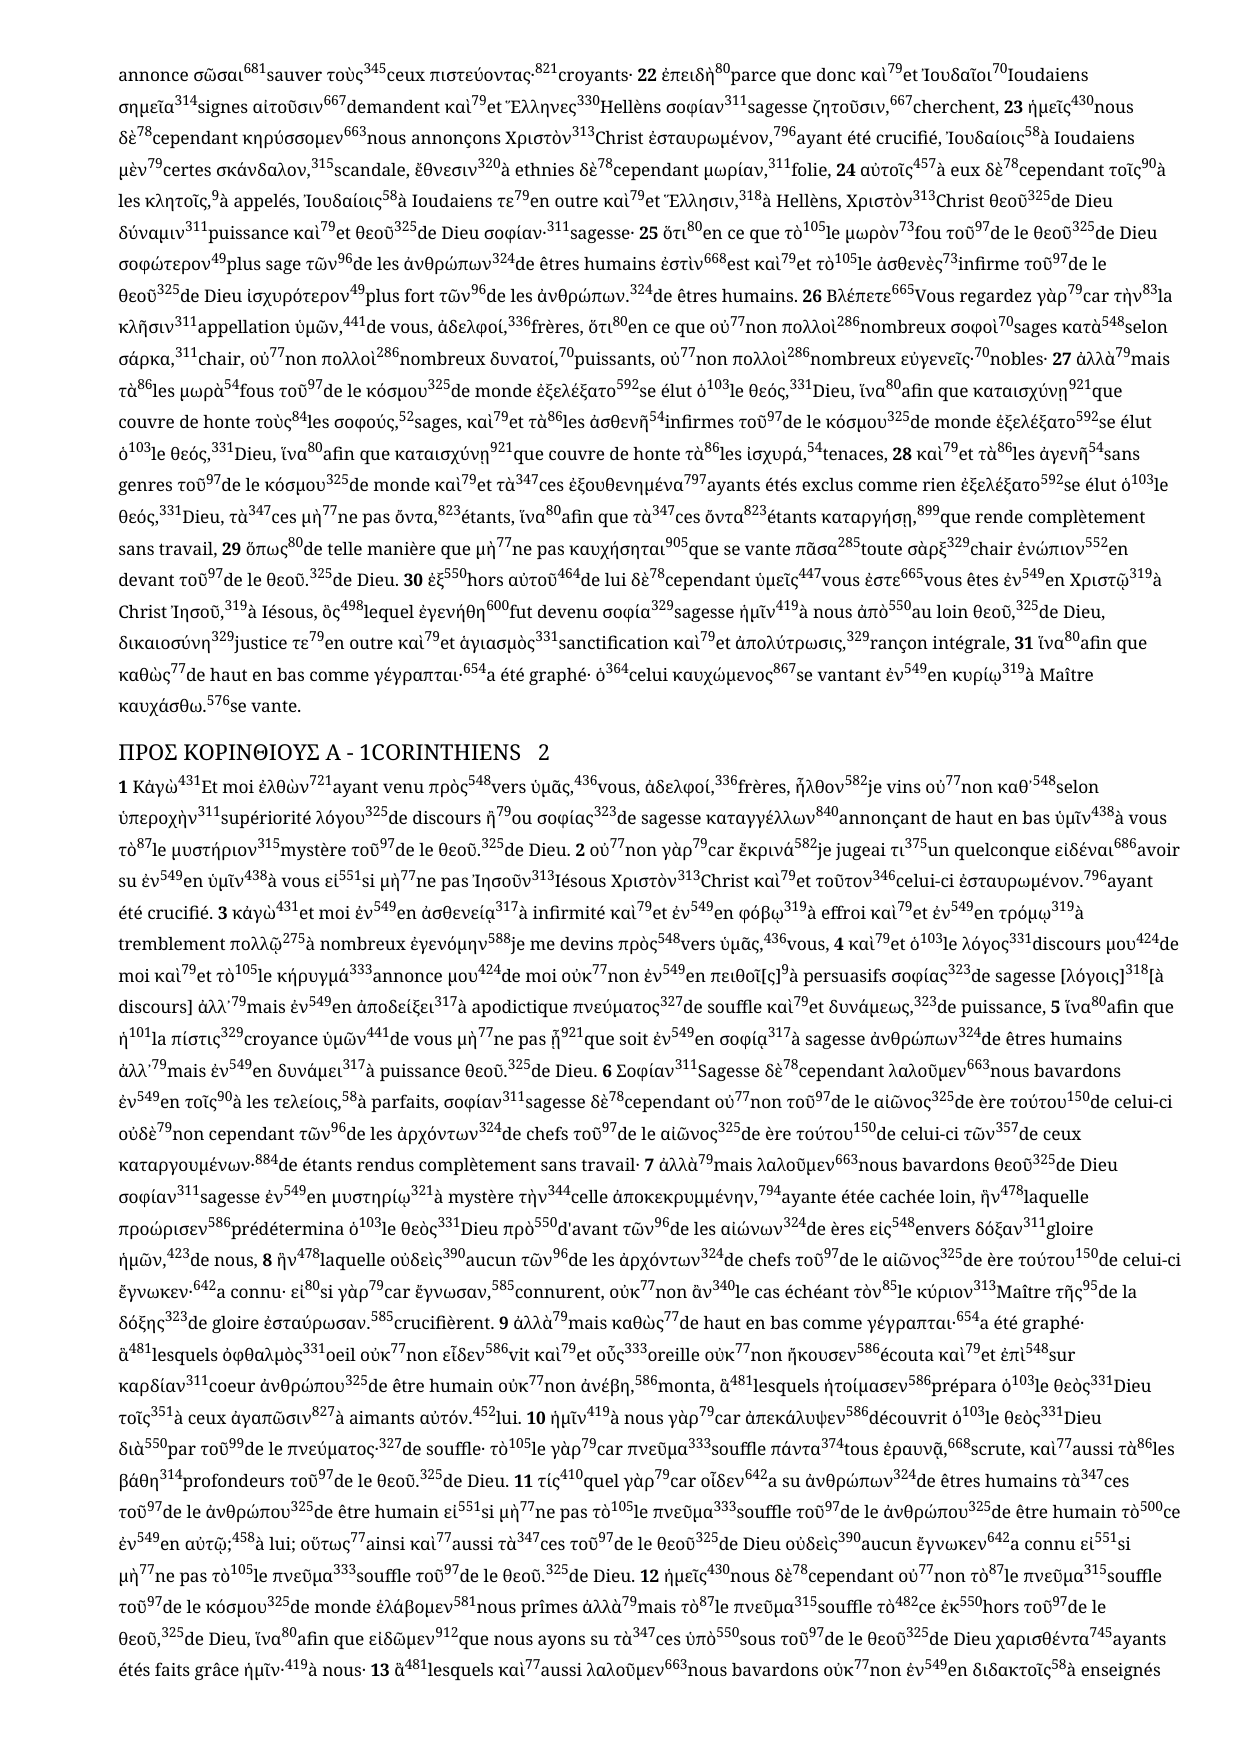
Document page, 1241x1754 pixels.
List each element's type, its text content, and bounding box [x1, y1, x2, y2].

text 1 Παῦλος331Paulus κλητὸς22appelé ἀπόστολος331envoyé Χριστοῦ325de Christ Ἰησοῦ325de Iésous διὰ550par θελήματος327de volonté θεοῦ325de Dieu καὶ79et Σωσθένης331Sosthène ὁ263le ἀδελφὸς331frère 2 τῇ89à la ἐκκλησίᾳ317à église τοῦ97de le θεοῦ325de Dieu ἡγιασμένοις800à ayants étés sanctifiés ἐν549en Χριστῷ319à Christ Ἰησοῦ,319à Iésous, τῇ350à celle οὔσῃ826à étante ἐν549en Κορίνθῳ,317à Corinthe, κλητοῖς9à appelés ἁγίοις,58à saints, σὺν549avec πᾶσιν377à tous τοῖς351à ceux ἐπικαλουμένοις854à se surnommants τὸ87le ὄνομα315nom τοῦ97de le κυρίου325de Maître ἡμῶν423de nous Ἰησοῦ325de Iésous Χριστοῦ325de Christ ἐν549en παντὶ275à tout τόπῳ,319à lieu, αὐτῶν463de eux καὶ79et ἡμῶν·423de nous· 3 χάρις329grâce ὑμῖν438à vous καὶ79et εἰρήνη329paix ἀπὸ550au loin θεοῦ325de Dieu πατρὸς325de père ἡμῶν423de nous καὶ79et κυρίου325de Maître Ἰησοῦ325de Iésous Χριστοῦ.325de Christ. 4 Εὐχαριστῶ664Je rends grâce τῷ91à le θεῷ319à Dieu μου424de moi πάντοτε77en tout moment περὶ550autour ὑμῶν441de vous ἐπὶ549sur τῇ89à la χάριτι317à grâce τοῦ97de le θεοῦ325de Dieu τῇ350à celle δοθείσῃ747à ayante étée donnée ὑμῖν438à vous ἐν549en Χριστῷ319à Christ Ἰησοῦ,319à Iésous, 5 ὅτι80en ce que ἐν549en παντὶ380à tout ἐπλουτίσθητε597vous fûtes enrichi ἐν549en αὐτῷ,458à lui, ἐν549en παντὶ275à tout λόγῳ319à discours καὶ79et πάσῃ273à toute γνώσει,317à connaissance, 6 καθὼς77de haut en bas comme τὸ105le μαρτύριον333témoignage τοῦ97de le Χριστοῦ325de Christ ἐβεβαιώθη600fut affermi ἐν549en ὑμῖν,438à vous, 7 ὥστε80de sorte que ὑμᾶς436vous μὴ77ne pas ὑστερεῖσθαι692être manqué ἐν549en μηδενὶ380à ne pas un χαρίσματι321à don de grâce ἀπεκδεχομένους848se attendants longuement τὴν83la ἀποκάλυψιν311découverte τοῦ97de le κυρίου325de Maître ἡμῶν423de nous Ἰησοῦ325de Iésous Χριστοῦ·325de Christ· 8 ὃς498lequel καὶ77aussi βεβαιώσει606affermira ὑμᾶς436vous ἕως552jusqu'à ce que τέλους327de achèvement ἀνεγκλήτους52sans accusations ἐν549en τῇ89à la ἡμέρᾳ317à journée τοῦ97de le κυρίου325de Maître ἡμῶν423de nous Ἰησοῦ325de Iésous [Χριστοῦ].325[de Christ]. 9 πιστὸς47croyable ὁ103le θεός,331Dieu, δι᾽550par οὗ492de lequel ἐκλήθητε597vous fûtes appelé εἰς548envers κοινωνίαν311communion τοῦ97de le υἱοῦ325de fils αὐτοῦ464de lui Ἰησοῦ325de Iésous Χριστοῦ325de Christ τοῦ97de le κυρίου325de Maître ἡμῶν.423de nous. 10 Παρακαλῶ664J'appelle à côté δὲ78cependant ὑμᾶς,436vous, ἀδελφοί,336frères, διὰ550par τοῦ99de le ὀνόματος327de nom τοῦ97de le κυρίου325de Maître ἡμῶν423de nous Ἰησοῦ325de Iésous Χριστοῦ,325de Christ, ἵνα80afin que τὸ87le αὐτὸ348même λέγητε918que vous disiez πάντες389tous καὶ79et μὴ77ne pas ᾖ921que soit ἐν549en ὑμῖν438à vous σχίσματα,332schismes, ἦτε918que vous soyez δὲ78cependant κατηρτισμένοι812ayants étés ajustés complètement ἐν549en τῷ91à le αὐτῷ144à même νοῒ319à intellect καὶ79et ἐν549en τῇ89à la αὐτῇ142à même γνώμῃ.317à opinion. 11 ἐδηλώθη600fut mis en évidence γάρ79car μοι420à moi περὶ550autour ὑμῶν,441de vous, ἀδελφοί336frères μου,424de moi, ὑπὸ550sous τῶν357de ceux Χλόης323de Chloes ὅτι80en ce que ἔριδες328discordes ἐν549en ὑμῖν438à vous εἰσιν.667sont. 12 λέγω664je dis δὲ78cependant τοῦτο348ce-ci ὅτι80en ce que ἕκαστος390chacun ὑμῶν441de vous λέγει·668dit· ἐγὼ431moi μέν79certes εἰμι664je suis Παύλου,325de Paulus, ἐγὼ431moi δὲ78cependant Ἀπολλῶ,325de Apollos, ἐγὼ431moi δὲ78cependant Κηφᾶ,325de Képhas, ἐγὼ431moi δὲ78cependant Χριστοῦ.325de Christ. 13 μεμέρισται654a été partagé ὁ103le Χριστός;331Christ; μὴ340ne pas Παῦλος331Paulus ἐσταυρώθη600fut crucifié ὑπὲρ550au-dessus ὑμῶν,441de vous, ἢ79ou εἰς548envers τὸ87le ὄνομα315nom Παύλου325de Paulus ἐβαπτίσθητε;597vous fûtes baptisé; 14 εὐχαριστῶ664je rends grâce [τῷ91[à le θεῷ]319à Dieu] ὅτι80en ce que οὐδένα373aucun ὑμῶν441de vous ἐβάπτισα582je baptisai εἰ551si μὴ77ne pas Κρίσπον313Krispos καὶ79et Γάϊον,313Gaios, 15 ἵνα80afin que μή77ne pas τις390un quelconque εἴπῃ899que dise ὅτι80en ce que εἰς548envers τὸ87le ἐμὸν220mien ὄνομα315nom ἐβαπτίσθητε.597vous fûtes baptisé. 16 ἐβάπτισα582je baptisai δὲ78cependant καὶ77aussi τὸν85le Στεφανᾶ325de Stéphanas οἶκον,313maison, λοιπὸν77pour le reste οὐκ77non οἶδα638j'ai su εἴ80si τινα269un quelconque ἄλλον373autre ἐβάπτισα.582je baptisai. 17 οὐ77non γὰρ79car ἀπέστειλέν586envoya με417moi Χριστὸς331Christ βαπτίζειν689baptiser ἀλλ᾽79mais εὐαγγελίζεσθαι,690se évangéliser, οὐκ77non ἐν549en σοφίᾳ317à sagesse λόγου,325de discours, ἵνα80afin que μὴ77ne pas κενωθῇ911que soit vidé ὁ103le σταυρὸς331croix τοῦ97de le Χριστοῦ.325de Christ. 18 Ὁ103Le λόγος331discours γὰρ79car ὁ364celui τοῦ97de le σταυροῦ325de croix τοῖς351à ceux μὲν79certes ἀπολλυμένοις854à se dépérissants μωρία329folie ἐστίν,668est, τοῖς351à ceux δὲ78cependant σῳζομένοις879à étants sauvés ἡμῖν419à nous δύναμις329puissance θεοῦ325de Dieu ἐστιν.668est. 19 γέγραπται654a été graphé γάρ·79car· ἀπολῶ602je dépérirai τὴν83la σοφίαν311sagesse τῶν96de les σοφῶν64de sages καὶ79et τὴν83la σύνεσιν311compréhension τῶν96de les συνετῶν64de capables de comprendre ἀθετήσω.602je démettrai. 20 ποῦ77où? σοφός;71sage; ποῦ77où? γραμματεύς;331lettré; ποῦ77où? συζητητὴς331co-enquêteur τοῦ97de le αἰῶνος325de ère τούτου;150de celui-ci; οὐχὶ340non pas ἐμώρανεν586rendit fou ὁ103le θεὸς331Dieu τὴν83la σοφίαν311sagesse τοῦ97de le κόσμου;325de monde; 21 ἐπειδὴ80parce que donc γὰρ79car ἐν549en τῇ89à la σοφίᾳ317à sagesse τοῦ97de le θεοῦ325de Dieu οὐκ77non ἔγνω586connut ὁ103le κόσμος331monde διὰ550par τῆς255de la σοφίας323de sagesse τὸν85le θεόν,313Dieu, εὐδόκησεν586estima en bien ὁ103le θεὸς331Dieu διὰ550par τῆς95de la μωρίας323de folie τοῦ99de le κηρύγματος327de annonce σῶσαι681sauver τοὺς345ceux πιστεύοντας·821croyants· 22 ἐπειδὴ80parce que donc καὶ79et Ἰουδαῖοι70Ioudaiens σημεῖα314signes αἰτοῦσιν667demandent καὶ79et Ἕλληνες330Hellèns σοφίαν311sagesse ζητοῦσιν,667cherchent, 23 ἡμεῖς430nous δὲ78cependant κηρύσσομεν663nous annonçons Χριστὸν313Christ ἐσταυρωμένον,796ayant été crucifié, Ἰουδαίοις58à Ioudaiens μὲν79certes σκάνδαλον,315scandale, ἔθνεσιν320à ethnies δὲ78cependant μωρίαν,311folie, 24 αὐτοῖς457à eux δὲ78cependant τοῖς90à les κλητοῖς,9à appelés, Ἰουδαίοις58à Ioudaiens τε79en outre καὶ79et Ἕλλησιν,318à Hellèns, Χριστὸν313Christ θεοῦ325de Dieu δύναμιν311puissance καὶ79et θεοῦ325de Dieu σοφίαν·311sagesse· 25 ὅτι80en ce que τὸ105le μωρὸν73fou τοῦ97de le θεοῦ325de Dieu σοφώτερον49plus sage τῶν96de les ἀνθρώπων324de êtres humains ἐστὶν668est καὶ79et τὸ105le ἀσθενὲς73infirme τοῦ97de le θεοῦ325de Dieu ἰσχυρότερον49plus fort τῶν96de les ἀνθρώπων.324de êtres humains. 26 Βλέπετε665Vous regardez γὰρ79car τὴν83la κλῆσιν311appellation ὑμῶν,441de vous, ἀδελφοί,336frères, ὅτι80en ce que οὐ77non πολλοὶ286nombreux σοφοὶ70sages κατὰ548selon σάρκα,311chair, οὐ77non πολλοὶ286nombreux δυνατοί,70puissants, οὐ77non πολλοὶ286nombreux εὐγενεῖς·70nobles· 27 ἀλλὰ79mais τὰ86les μωρὰ54fous τοῦ97de le κόσμου325de monde ἐξελέξατο592se élut ὁ103le θεός,331Dieu, ἵνα80afin que καταισχύνῃ921que couvre de honte τοὺς84les σοφούς,52sages, καὶ79et τὰ86les ἀσθενῆ54infirmes τοῦ97de le κόσμου325de monde ἐξελέξατο592se élut ὁ103le θεός,331Dieu, ἵνα80afin que καταισχύνῃ921que couvre de honte τὰ86les ἰσχυρά,54tenaces, 28 καὶ79et τὰ86les ἀγενῆ54sans genres τοῦ97de le κόσμου325de monde καὶ79et τὰ347ces ἐξουθενημένα797ayants étés exclus comme rien ἐξελέξατο592se élut ὁ103le θεός,331Dieu, τὰ347ces μὴ77ne pas ὄντα,823étants, ἵνα80afin que τὰ347ces ὄντα823étants καταργήσῃ,899que rende complètement sans travail, 29 ὅπως80de telle manière que μὴ77ne pas καυχήσηται905que se vante πᾶσα285toute σὰρξ329chair ἐνώπιον552en devant τοῦ97de le θεοῦ.325de Dieu. 30 ἐξ550hors αὐτοῦ464de lui δὲ78cependant ὑμεῖς447vous ἐστε665vous êtes ἐν549en Χριστῷ319à Christ Ἰησοῦ,319à Iésous, ὃς498lequel ἐγενήθη600fut devenu σοφία329sagesse ἡμῖν419à nous ἀπὸ550au loin θεοῦ,325de Dieu, δικαιοσύνη329justice τε79en outre καὶ79et ἁγιασμὸς331sanctification καὶ79et ἀπολύτρωσις,329rançon intégrale, 31 ἵνα80afin que καθὼς77de haut en bas comme γέγραπται·654a été graphé· ὁ364celui καυχώμενος867se vantant ἐν549en κυρίῳ319à Maître καυχάσθω.576se vante. [118, 59, 1181, 718]
text ΠΡΟΣ ΚΟΡΙΝΘΙΟΥΣ Α - 1CORINTHIENS 2 [118, 736, 1181, 766]
text 1 Κἀγὼ431Et moi ἐλθὼν721ayant venu πρὸς548vers ὑμᾶς,436vous, ἀδελφοί,336frères, ἦλθον582je vins οὐ77non καθ᾽548selon ὑπεροχὴν311supériorité λόγου325de discours ἢ79ou σοφίας323de sagesse καταγγέλλων840annonçant de haut en bas ὑμῖν438à vous τὸ87le μυστήριον315mystère τοῦ97de le θεοῦ.325de Dieu. 2 οὐ77non γὰρ79car ἔκρινά582je jugeai τι375un quelconque εἰδέναι686avoir su ἐν549en ὑμῖν438à vous εἰ551si μὴ77ne pas Ἰησοῦν313Iésous Χριστὸν313Christ καὶ79et τοῦτον346celui-ci ἐσταυρωμένον.796ayant été crucifié. 3 κἀγὼ431et moi ἐν549en ἀσθενείᾳ317à infirmité καὶ79et ἐν549en φόβῳ319à effroi καὶ79et ἐν549en τρόμῳ319à tremblement πολλῷ275à nombreux ἐγενόμην588je me devins πρὸς548vers ὑμᾶς,436vous, 4 καὶ79et ὁ103le λόγος331discours μου424de moi καὶ79et τὸ105le κήρυγμά333annonce μου424de moi οὐκ77non ἐν549en πειθοῖ[ς]9à persuasifs σοφίας323de sagesse [λόγοις]318[à discours] ἀλλ᾽79mais ἐν549en ἀποδείξει317à apodictique πνεύματος327de souffle καὶ79et δυνάμεως,323de puissance, 5 ἵνα80afin que ἡ101la πίστις329croyance ὑμῶν441de vous μὴ77ne pas ᾖ921que soit ἐν549en σοφίᾳ317à sagesse ἀνθρώπων324de êtres humains ἀλλ᾽79mais ἐν549en δυνάμει317à puissance θεοῦ.325de Dieu. 6 Σοφίαν311Sagesse δὲ78cependant λαλοῦμεν663nous bavardons ἐν549en τοῖς90à les τελείοις,58à parfaits, σοφίαν311sagesse δὲ78cependant οὐ77non τοῦ97de le αἰῶνος325de ère τούτου150de celui-ci οὐδὲ79non cependant τῶν96de les ἀρχόντων324de chefs τοῦ97de le αἰῶνος325de ère τούτου150de celui-ci τῶν357de ceux καταργουμένων·884de étants rendus complètement sans travail· 7 ἀλλὰ79mais λαλοῦμεν663nous bavardons θεοῦ325de Dieu σοφίαν311sagesse ἐν549en μυστηρίῳ321à mystère τὴν344celle ἀποκεκρυμμένην,794ayante étée cachée loin, ἣν478laquelle προώρισεν586prédétermina ὁ103le θεὸς331Dieu πρὸ550d'avant τῶν96de les αἰώνων324de ères εἰς548envers δόξαν311gloire ἡμῶν,423de nous, 8 ἣν478laquelle οὐδεὶς390aucun τῶν96de les ἀρχόντων324de chefs τοῦ97de le αἰῶνος325de ère τούτου150de celui-ci ἔγνωκεν·642a connu· εἰ80si γὰρ79car ἔγνωσαν,585connurent, οὐκ77non ἂν340le cas échéant τὸν85le κύριον313Maître τῆς95de la δόξης323de gloire ἐσταύρωσαν.585crucifièrent. 9 ἀλλὰ79mais καθὼς77de haut en bas comme γέγραπται·654a été graphé· ἃ481lesquels ὀφθαλμὸς331oeil οὐκ77non εἶδεν586vit καὶ79et οὖς333oreille οὐκ77non ἤκουσεν586écouta καὶ79et ἐπὶ548sur καρδίαν311coeur ἀνθρώπου325de être humain οὐκ77non ἀνέβη,586monta, ἃ481lesquels ἡτοίμασεν586prépara ὁ103le θεὸς331Dieu τοῖς351à ceux ἀγαπῶσιν827à aimants αὐτόν.452lui. 10 ἡμῖν419à nous γὰρ79car ἀπεκάλυψεν586découvrit ὁ103le θεὸς331Dieu διὰ550par τοῦ99de le πνεύματος·327de souffle· τὸ105le γὰρ79car πνεῦμα333souffle πάντα374tous ἐραυνᾷ,668scrute, καὶ77aussi τὰ86les βάθη314profondeurs τοῦ97de le θεοῦ.325de Dieu. 11 τίς410quel γὰρ79car οἶδεν642a su ἀνθρώπων324de êtres humains τὰ347ces τοῦ97de le ἀνθρώπου325de être humain εἰ551si μὴ77ne pas τὸ105le πνεῦμα333souffle τοῦ97de le ἀνθρώπου325de être humain τὸ500ce ἐν549en αὐτῷ;458à lui; οὕτως77ainsi καὶ77aussi τὰ347ces τοῦ97de le θεοῦ325de Dieu οὐδεὶς390aucun ἔγνωκεν642a connu εἰ551si μὴ77ne pas τὸ105le πνεῦμα333souffle τοῦ97de le θεοῦ.325de Dieu. 12 ἡμεῖς430nous δὲ78cependant οὐ77non τὸ87le πνεῦμα315souffle τοῦ97de le κόσμου325de monde ἐλάβομεν581nous prîmes ἀλλὰ79mais τὸ87le πνεῦμα315souffle τὸ482ce ἐκ550hors τοῦ97de le θεοῦ,325de Dieu, ἵνα80afin que εἰδῶμεν912que nous ayons su τὰ347ces ὑπὸ550sous τοῦ97de le θεοῦ325de Dieu χαρισθέντα745ayants étés faits grâce ἡμῖν·419à nous· 13 ἃ481lesquels καὶ77aussi λαλοῦμεν663nous bavardons οὐκ77non ἐν549en διδακτοῖς58à enseignés ἀνθρωπίνης14de humaine σοφίας323de sagesse λόγοις318à discours ἀλλ᾽79mais ἐν549en διδακτοῖς58à enseignés πνεύματος,327de souffle, πνευματικοῖς60à souffliques πνευματικὰ54souffliques συγκρίνοντες.839jugeants avec. 14 ψυχικὸς22psychique δὲ78cependant ἄνθρωπος331être humain οὐ77non δέχεται674se accepte τὰ347ces τοῦ99de le πνεύματος327de souffle τοῦ97de le θεοῦ·325de Dieu· μωρία329folie γὰρ79car αὐτῷ458à lui ἐστιν668est καὶ79et οὐ77non δύναται674se peut γνῶναι,681connaître, ὅτι80en ce que πνευματικῶς77souffliquement ἀνακρίνεται.680est jugé de bas en haut. 15 ὁ103le δὲ78cependant πνευματικὸς71soufflique ἀνακρίνει668juge de bas en haut [τὰ]347[ces] πάντα,270tous, αὐτὸς469lui δὲ78cependant ὑπ᾽550sous οὐδενὸς384de aucun ἀνακρίνεται.680est jugé de bas en haut. 16 τίς410quel γὰρ79car ἔγνω586connut νοῦν313intellect κυρίου,325de Maître, ὃς498lequel συμβιβάσει606conciliera αὐτόν;452lui; ἡμεῖς430nous δὲ78cependant νοῦν313intellect Χριστοῦ325de Christ ἔχομεν.663nous avons. [118, 771, 1181, 1682]
